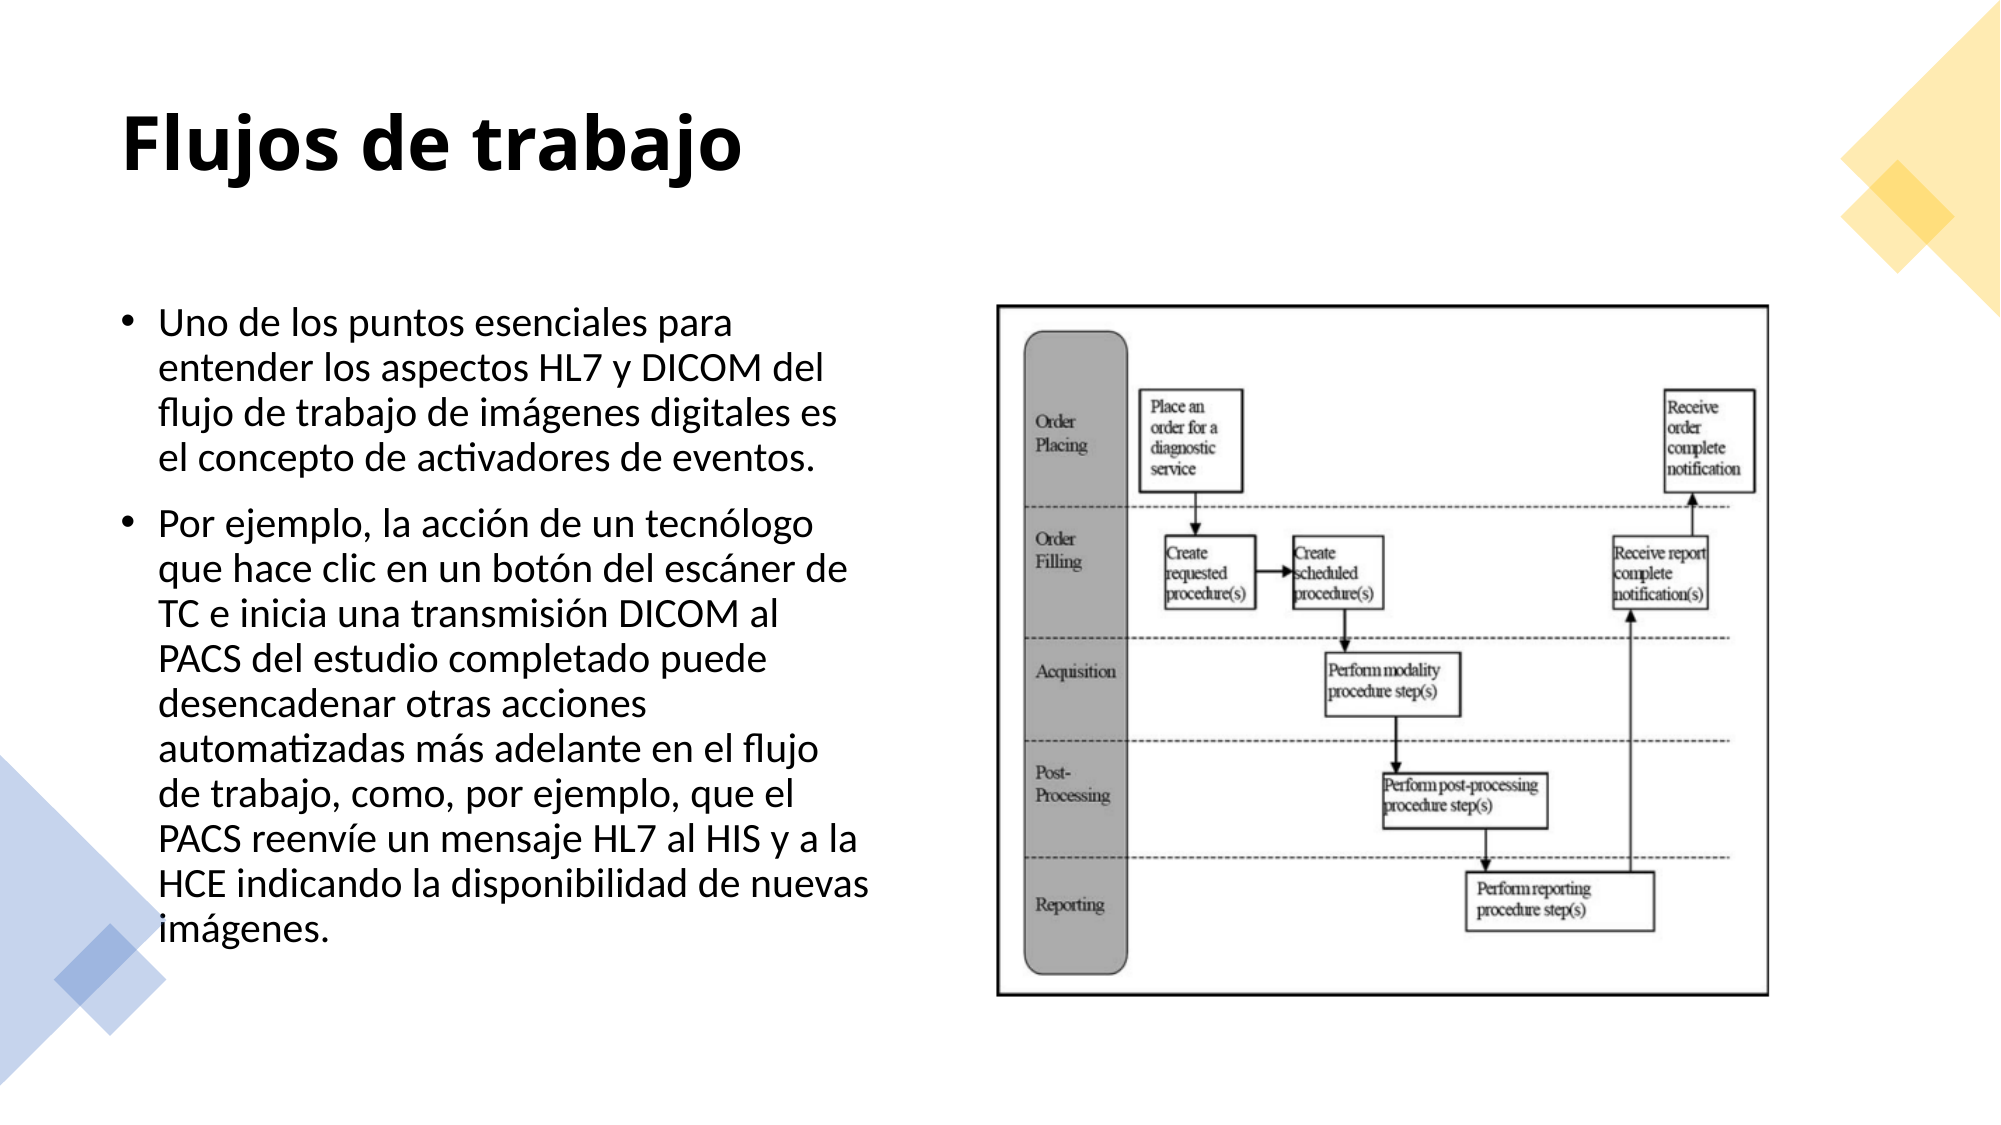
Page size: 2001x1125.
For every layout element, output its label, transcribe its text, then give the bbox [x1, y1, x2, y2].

title Flujos de trabajo [105, 52, 1895, 240]
list Uno de los puntos esenciales para entender los aspectos HL7 y DICOM del flujo de trabajo de imágenes digitales es el concepto de activadores de eventos. Por ejemplo, la acción de un tecnólogo que hace clic en un botón del escáner de TC e inicia una transmisión DICOM al PACS del estudio completado puede desencadenar otras acciones automatizadas más adelante en el flujo de trabajo, como, por ejemplo, que el PACS reenvíe un mensaje HL7 al HIS y a la HCE indicando la disponibilidad de nuevas imágenes. [105, 292, 886, 1014]
text_box [0, 0, 2000, 1125]
picture [991, 292, 1772, 1008]
